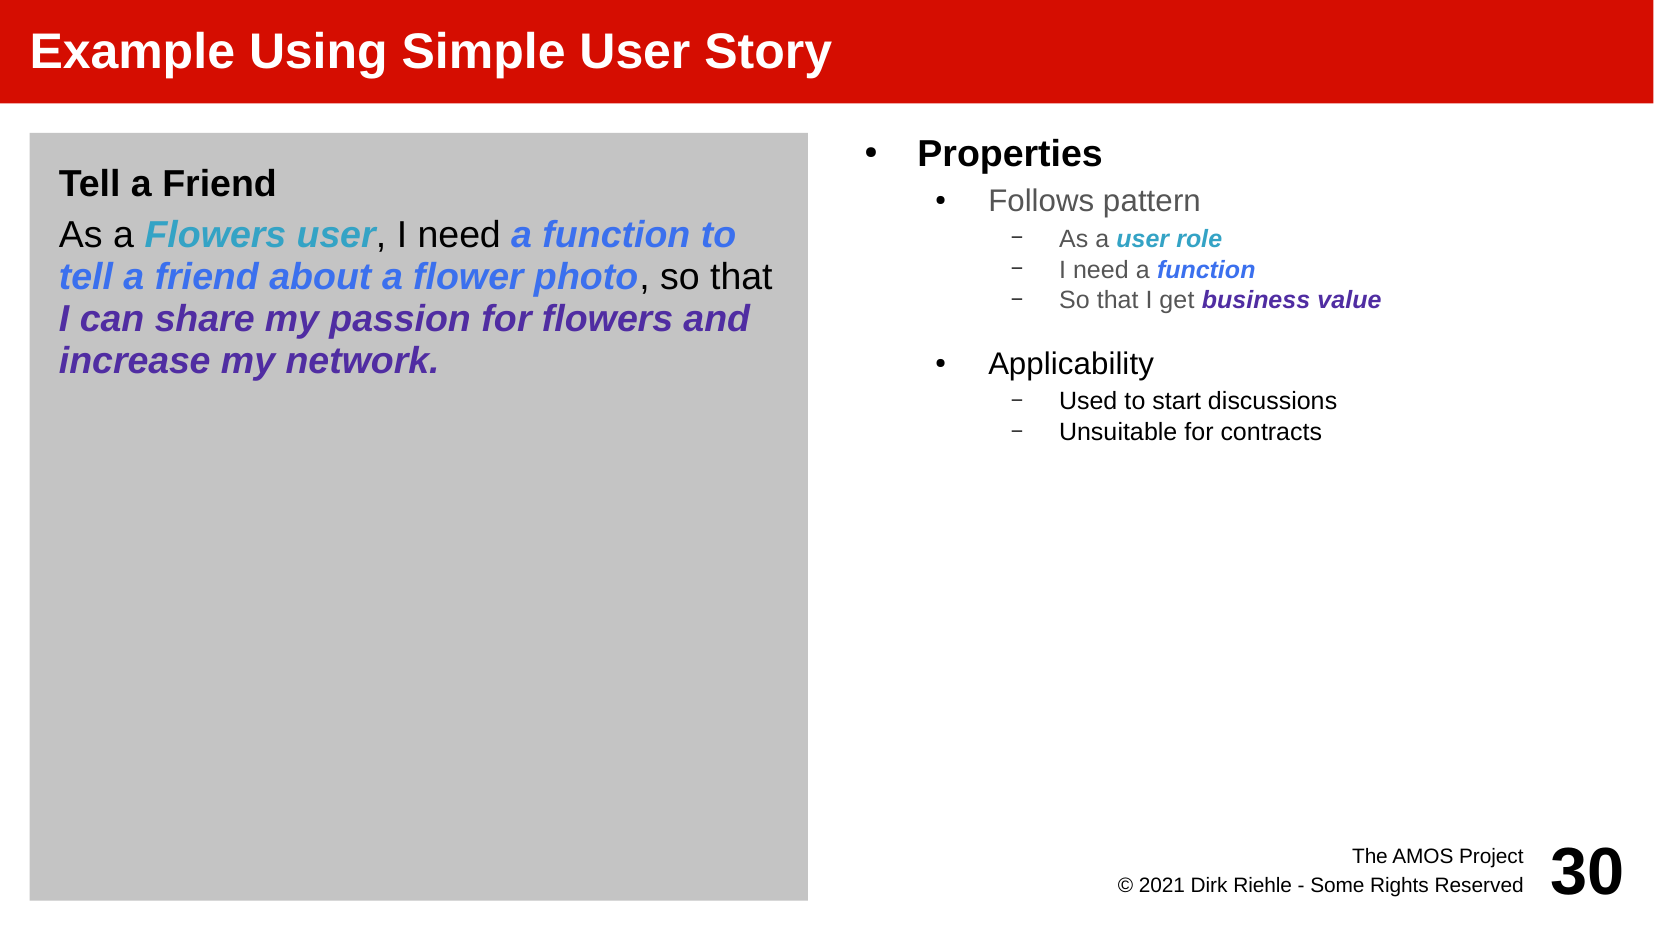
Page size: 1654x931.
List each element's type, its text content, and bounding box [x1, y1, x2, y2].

title Example Using Simple User Story [0, 0, 1654, 104]
list Properties Follows pattern As a user role I need a function So that I get business value Applicability Used to start discussions Unsuitable for contracts [846, 132, 1625, 813]
list Tell a Friend As a Flowers user, I need a function to tell a friend about a flower photo, so that I can share my passion for flowers and increase my network. [29, 132, 808, 901]
